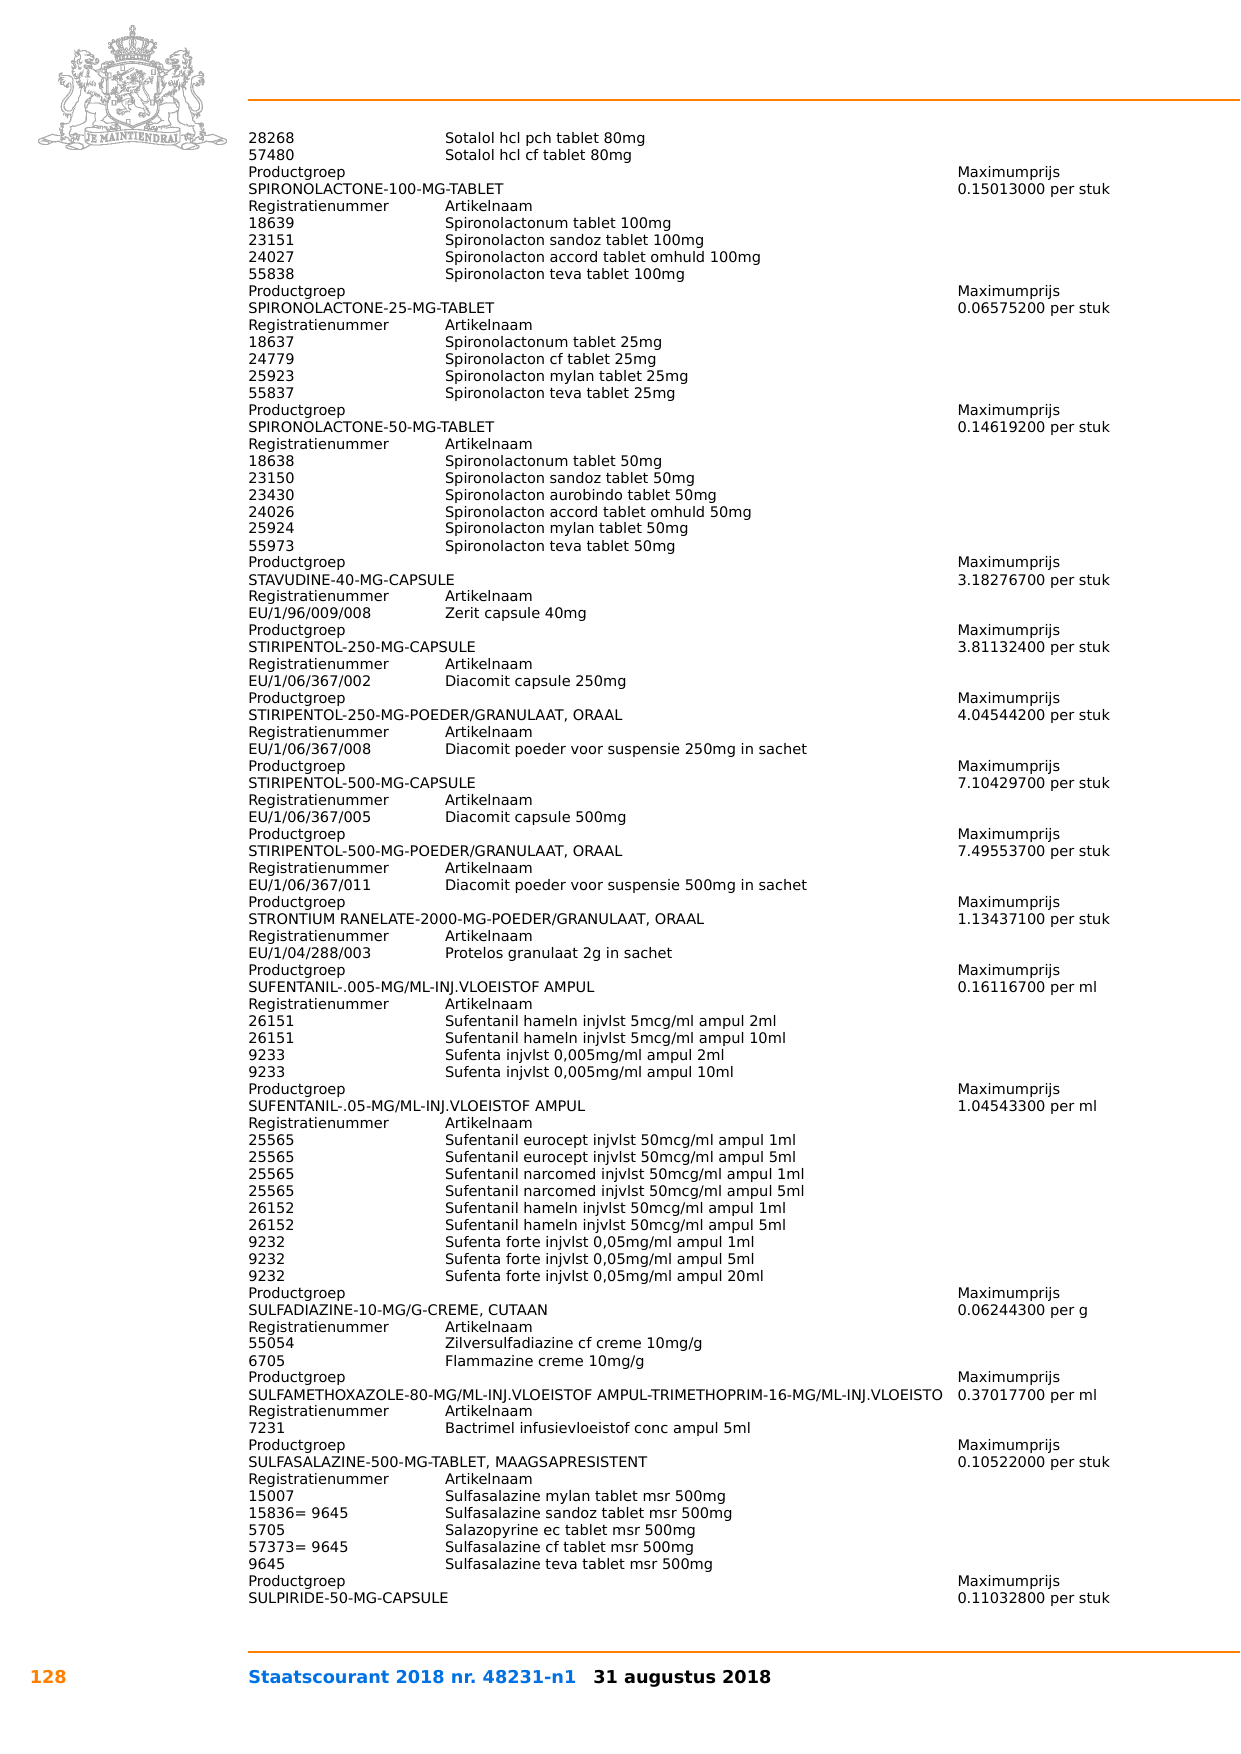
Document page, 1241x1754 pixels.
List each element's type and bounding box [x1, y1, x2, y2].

picture [38, 25, 227, 150]
